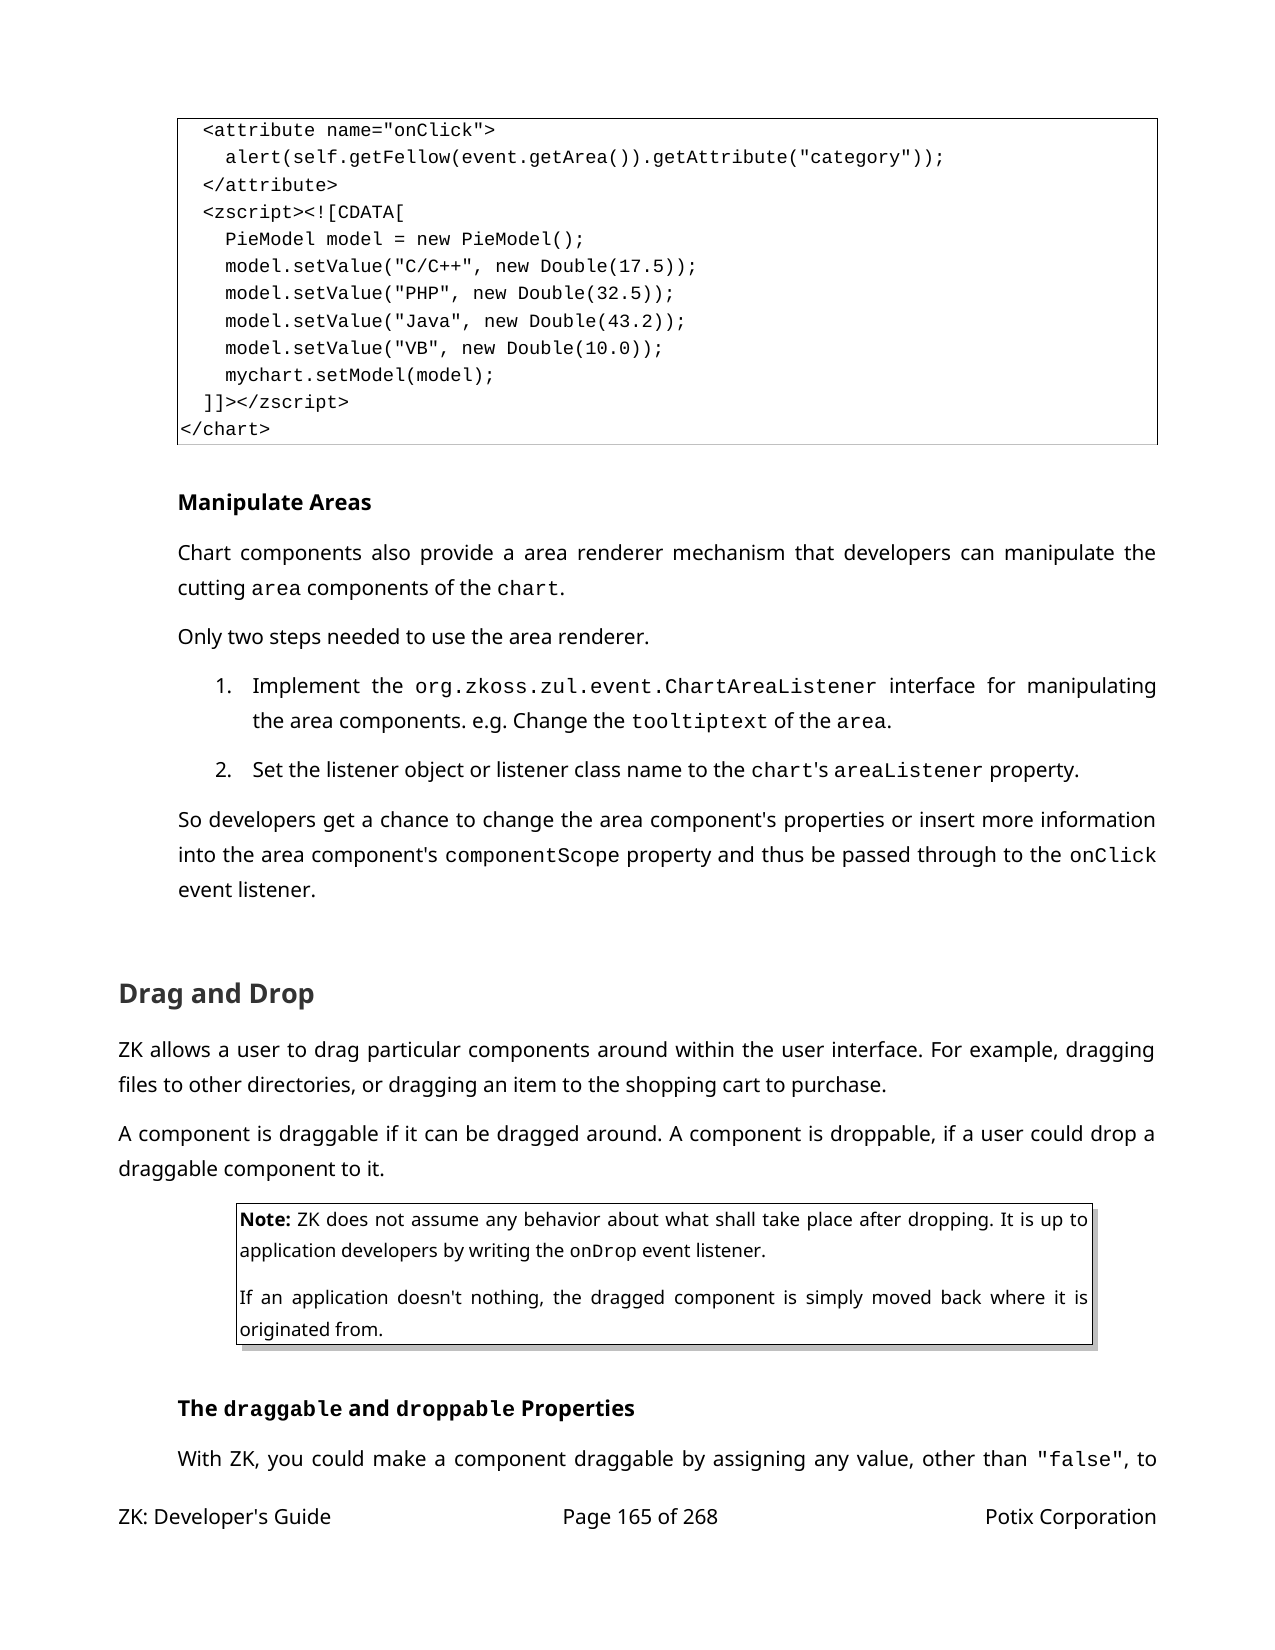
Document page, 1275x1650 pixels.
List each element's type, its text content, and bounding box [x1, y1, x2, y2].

list Implement the org.zkoss.zul.event.ChartAreaListener interface for manipulating the area components. e.g. Change the tooltiptext of the area. [215, 671, 1157, 735]
text With ZK, you could make a component draggable by assigning any value, other than "false", to [177, 1444, 1157, 1472]
text <zscript><![CDATA[ [178, 200, 1157, 224]
text </attribute> [178, 172, 1157, 197]
text model.setValue("VB", new Double(10.0)); [178, 336, 1157, 360]
text Only two steps needed to use the area renderer. [177, 622, 1157, 650]
subtitle Drag and Drop [118, 974, 1157, 1011]
subtitle Manipulate Areas [177, 487, 1157, 517]
text ZK allows a user to drag particular components around within the user interface. For example, dragging files to other directories, or dragging an item to the shopping cart to purchase. [118, 1035, 1157, 1098]
subtitle The draggable and droppable Properties [177, 1393, 1157, 1423]
text <attribute name="onClick"> [178, 119, 1157, 142]
list Set the listener object or listener class name to the chart's areaListener property. [215, 756, 1157, 784]
text A component is draggable if it can be dragged around. A component is droppable, if a user could drop a draggable component to it. [118, 1119, 1157, 1182]
text ]]></zscript> [178, 390, 1157, 414]
text alert(self.getFellow(event.getArea()).getAttribute("category")); [178, 145, 1157, 169]
text mychart.setModel(model); [178, 363, 1157, 387]
text model.setValue("C/C++", new Double(17.5)); [178, 254, 1157, 278]
text Note: ZK does not assume any behavior about what shall take place after dropping. It is up to application developers by writing the onDrop event listener. [237, 1204, 1092, 1264]
text If an application doesn't nothing, the dragged component is simply moved back where it is originated from. [237, 1281, 1092, 1344]
text model.setValue("PHP", new Double(32.5)); [178, 281, 1157, 306]
text Chart components also provide a area renderer mechanism that developers can manipulate the cutting area components of the chart. [177, 538, 1157, 601]
text model.setValue("Java", new Double(43.2)); [178, 308, 1157, 333]
text PieModel model = new PieModel(); [178, 227, 1157, 251]
text So developers get a chance to change the area component's properties or insert more information into the area component's componentScope property and thus be passed through to the onClick event listener. [178, 805, 1157, 904]
text </chart> [178, 417, 1157, 444]
